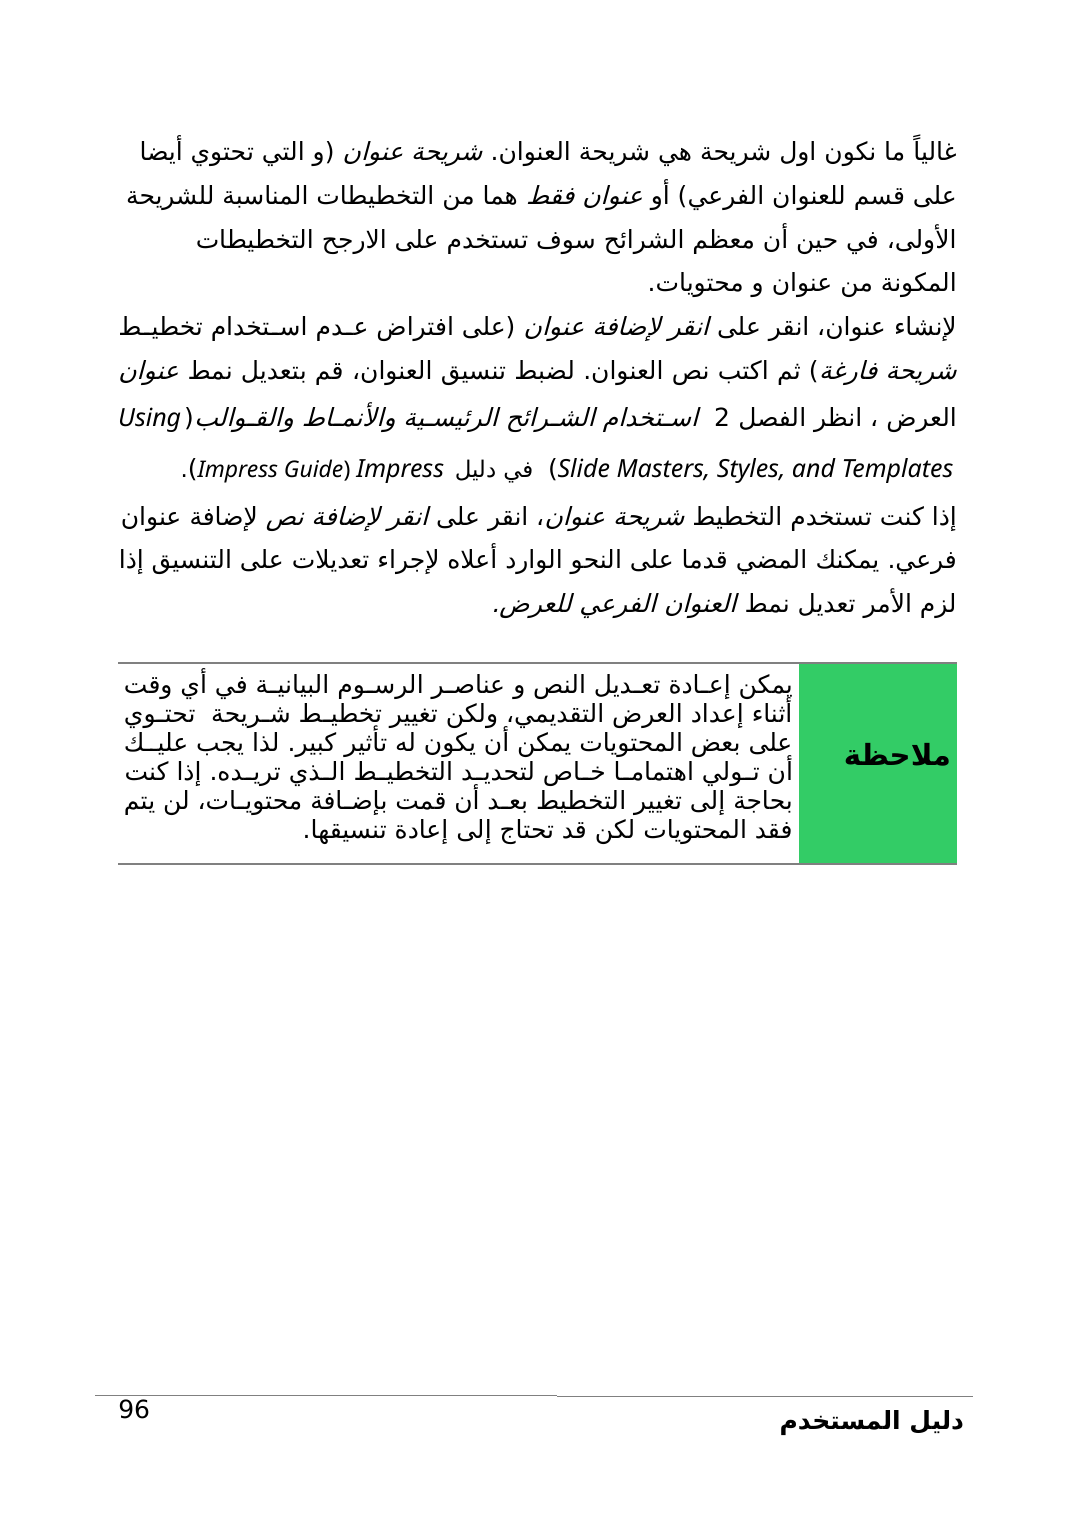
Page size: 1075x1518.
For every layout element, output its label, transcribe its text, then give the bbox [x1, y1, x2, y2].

text لإنشاء عنوان، انقر على انقر لإضافة عنوان (على افتراض عدم استخدام تخطيط شريحة فارغة) ثم اكتب نص العنوان. لضبط تنسيق العنوان، قم بتعديل نمط عنوان العرض ، انظر الفصل 2 استخدام الشرائح الرئيسية والأنماط والقوالب(Using Slide Masters, Styles, and Templates) في دليل Impress Guide) Impress). [118, 312, 957, 485]
text غالياً ما نكون اول شريحة هي شريحة العنوان. شريحة عنوان (و التي تحتوي أيضا على قسم للعنوان الفرعي) أو عنوان فقط هما من التخطيطات المناسبة للشريحة الأولى، في حين أن معظم الشرائح سوف تستخدم على الارجح التخطيطات المكونة من عنوان و محتويات. [118, 137, 957, 298]
table_header يمكن إعادة تعديل النص و عناصر الرسوم البيانية في أي وقت أثناء إعداد العرض التقديمي، ولكن تغيير تخطيط شريحة تحتوي على بعض المحتويات يمكن أن يكون له تأثير كبير. لذا يجب عليك أن تولي اهتماما خاص لتحديد التخطيط الذي تريده. إذا كنت بحاجة إلى تغيير التخطيط بعد أن قمت بإضافة محتويات، لن يتم فقد المحتويات لكن قد تحتاج إلى إعادة تنسيقها. [118, 664, 798, 863]
table_header [799, 664, 957, 863]
text إذا كنت تستخدم التخطيط شريحة عنوان، انقر على انقر لإضافة نص لإضافة عنوان فرعي. يمكنك المضي قدما على النحو الوارد أعلاه لإجراء تعديلات على التنسيق إذا لزم الأمر تعديل نمط العنوان الفرعي للعرض. [118, 502, 957, 618]
